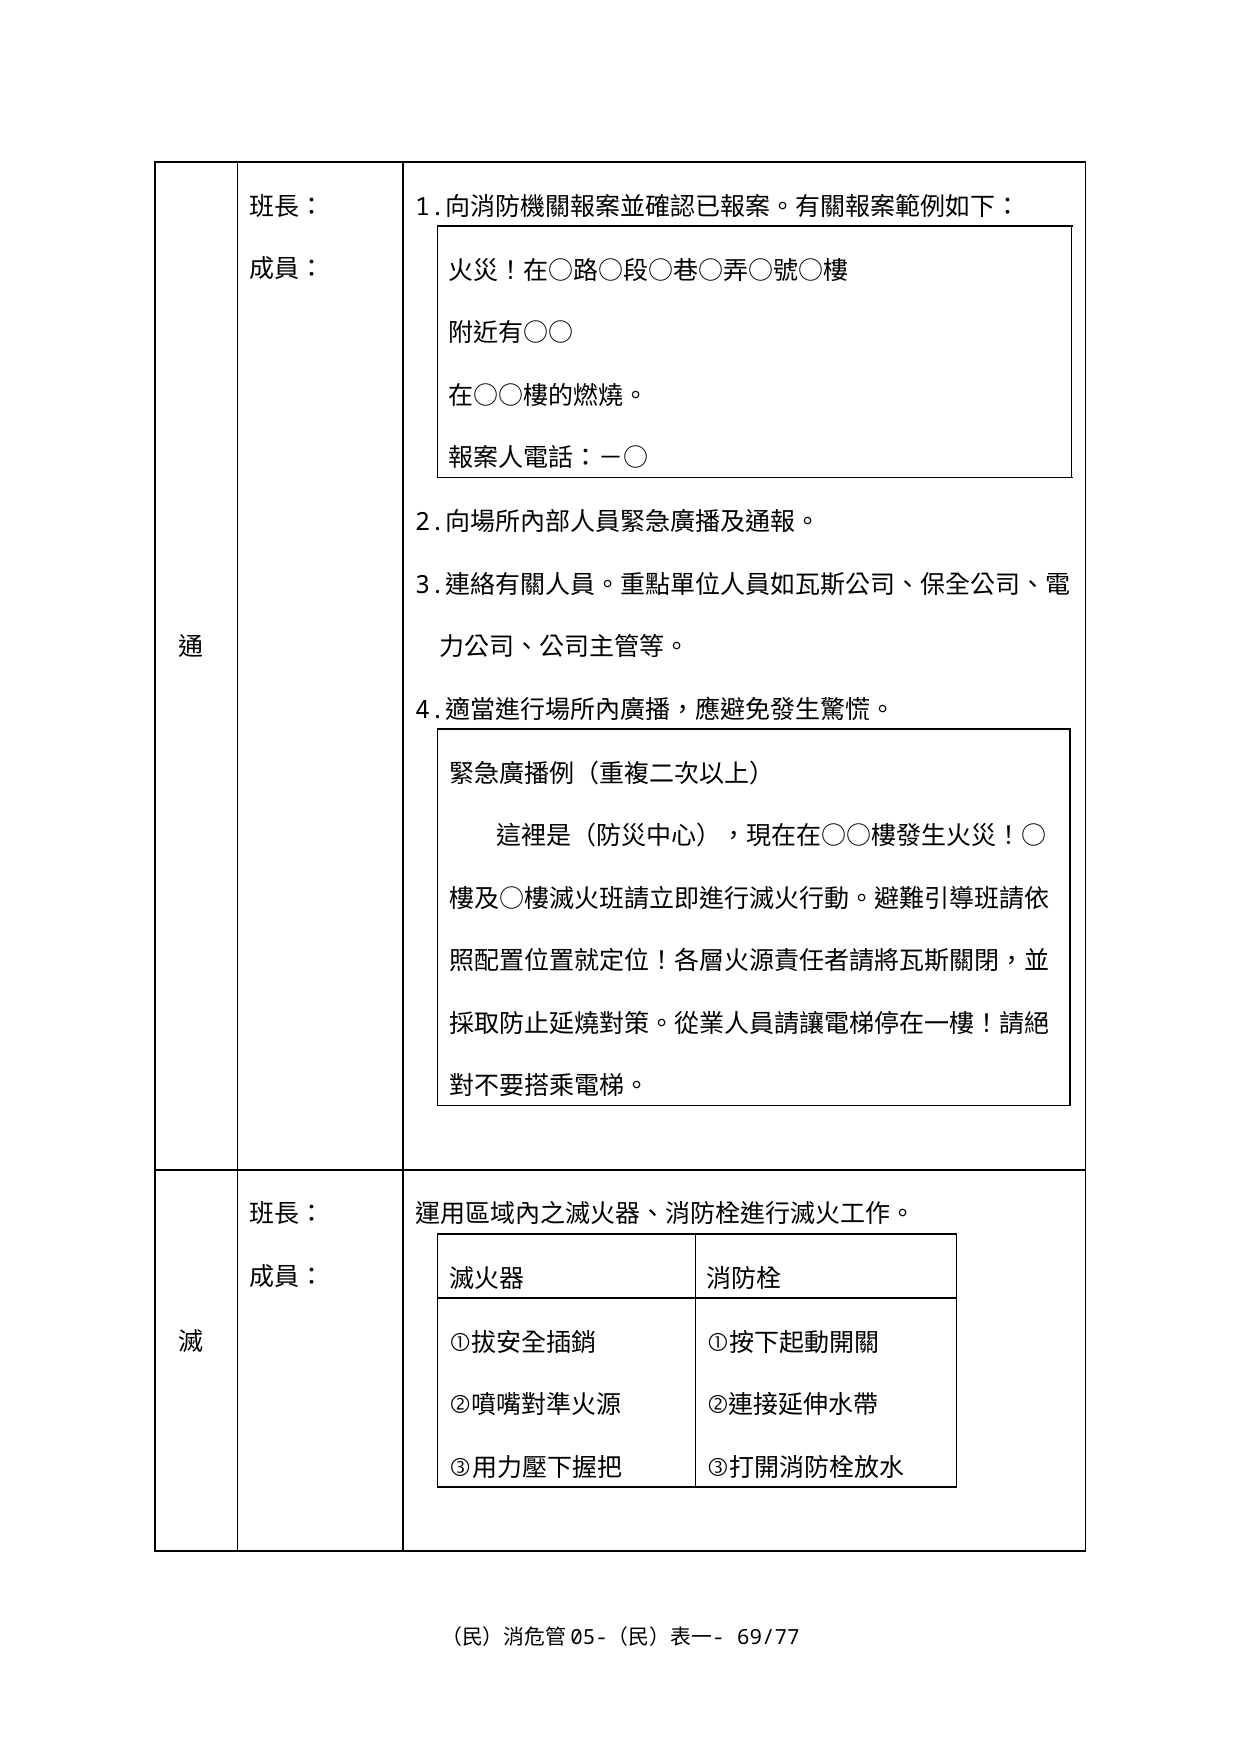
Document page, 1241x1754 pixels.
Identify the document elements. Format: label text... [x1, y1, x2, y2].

table_header 滅火器 [438, 1235, 695, 1297]
table_header 消防栓 [696, 1235, 956, 1297]
table_cell 滅火班 [156, 1171, 237, 1550]
table_cell 運用區域內之滅火器、消防栓進行滅火工作。 [404, 1171, 1085, 1550]
table_cell 班長： 成員： [238, 1171, 402, 1550]
table_header 火災！在○路○段○巷○弄○號○樓 附近有○○ 在○○樓的燃燒。 報案人電話：－○ [438, 227, 1071, 477]
table_cell 按下起動開關 連接延伸水帶 打開消防栓放水 [696, 1299, 956, 1486]
table_cell 通報班 [156, 163, 237, 1169]
table_cell 班長： 成員： [238, 163, 402, 1169]
table_header 緊急廣播例（重複二次以上） 這裡是（防災中心），現在在○○樓發生火災！○樓及○樓滅火班請立即進行滅火行動。避難引導班請依照配置位置就定位！各層火源責任者請將瓦斯關閉，並採取防止延燒對策。從業人員請讓電梯停在一樓！請絕對不要搭乘電梯。 [438, 730, 1069, 1105]
table_cell 拔安全插銷 噴嘴對準火源 用力壓下握把 [438, 1299, 695, 1486]
table_cell 1.向消防機關報案並確認已報案。有關報案範例如下： 2.向場所內部人員緊急廣播及通報。 3.連絡有關人員。重點單位人員如瓦斯公司、保全公司、電力公司、公司主管等。 4.適當進行場所內廣播，應避免發生驚慌。 [404, 163, 1085, 1169]
